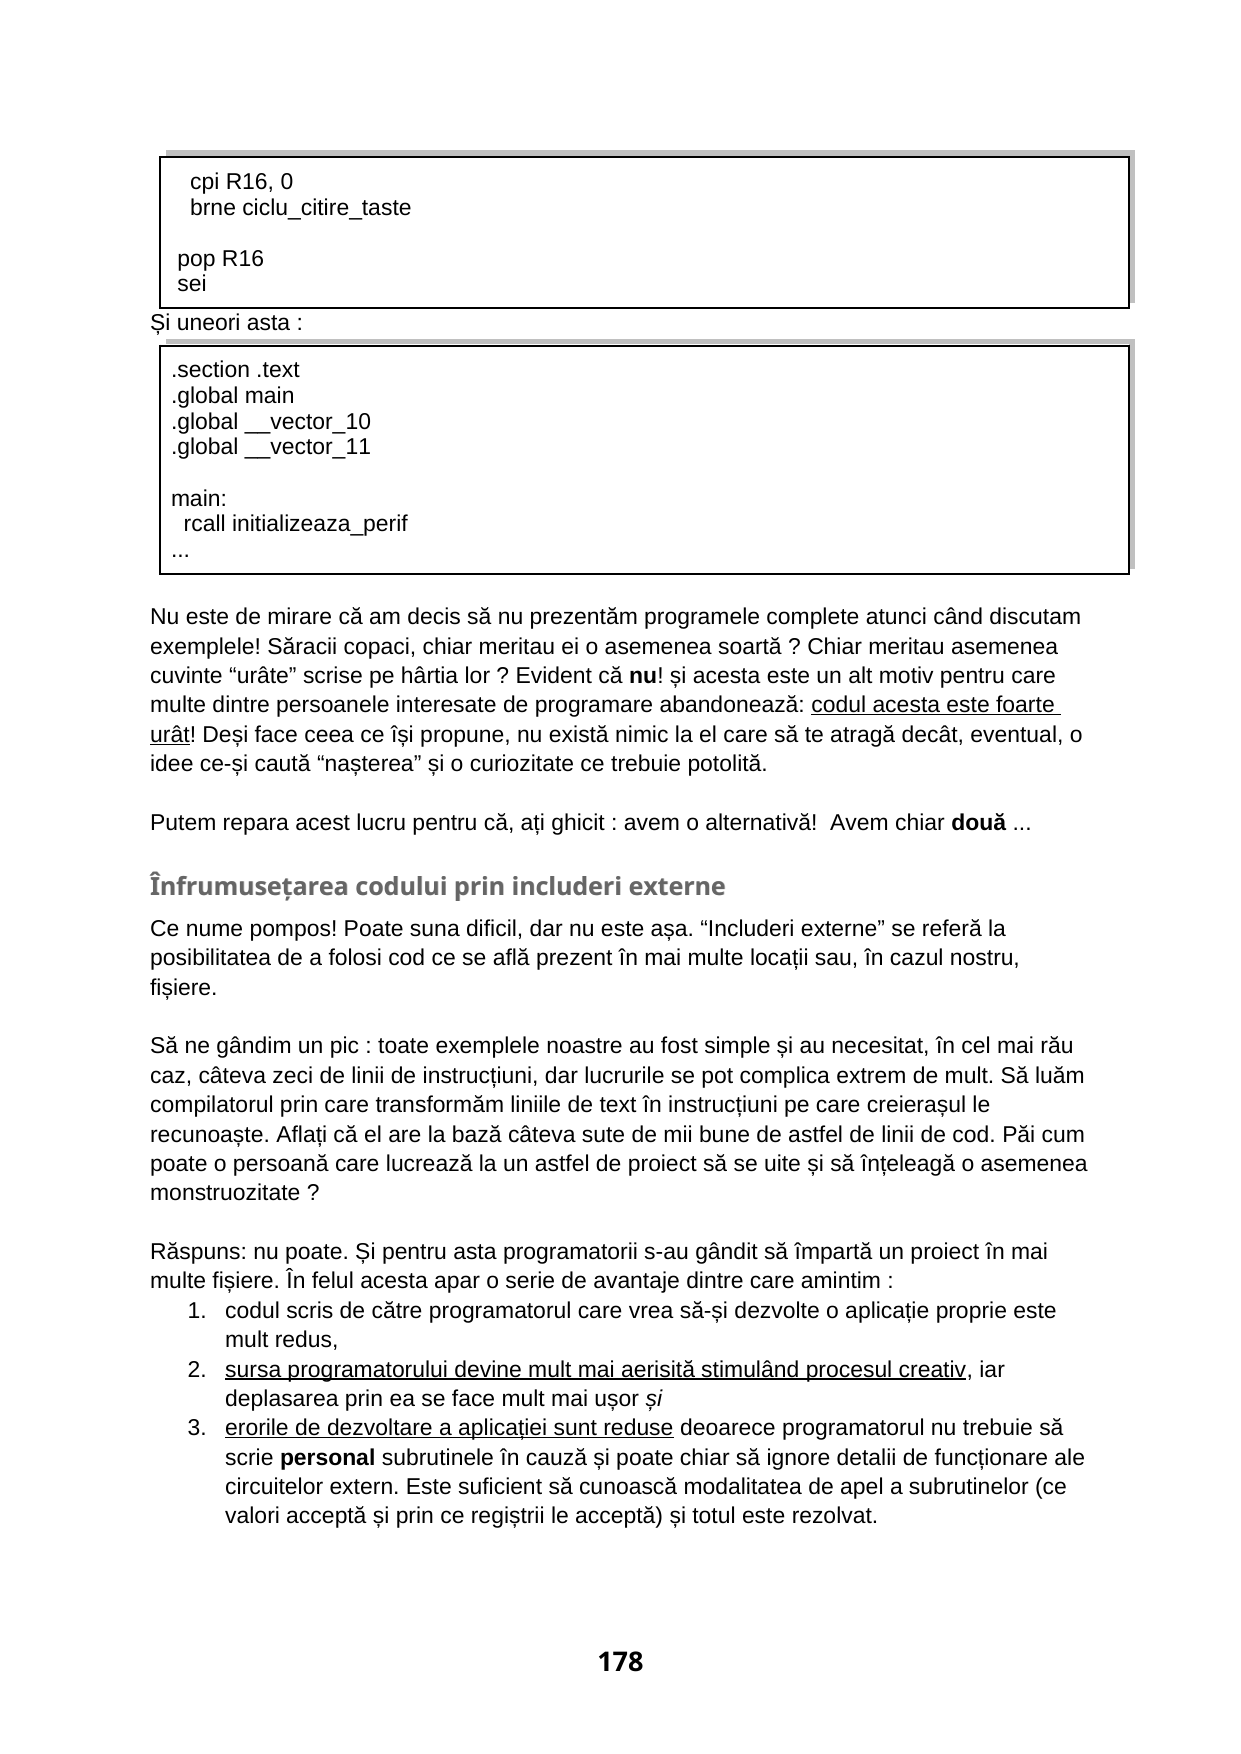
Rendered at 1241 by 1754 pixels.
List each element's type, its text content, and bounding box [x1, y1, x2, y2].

table_header .section .text .global main .global __vector_10 .global __vector_11 main: rcall initializeaza_perif ... [161, 347, 1128, 572]
list codul scris de către programatorul care vrea să-și dezvolte o aplicație proprie este mult redus, [187, 1297, 1091, 1352]
list sursa programatorului devine mult mai aerisită stimulând procesul creativ, iar deplasarea prin ea se face mult mai ușor și [187, 1356, 1091, 1411]
text Putem repara acest lucru pentru că, ați ghicit : avem o alternativă! Avem chiar două ... [150, 809, 1091, 835]
subtitle Înfrumusețarea codului prin includeri externe [150, 868, 1091, 902]
text Ce nume pompos! Poate suna dificil, dar nu este așa. “Includeri externe” se referă la posibilitatea de a folosi cod ce se află prezent în mai multe locații sau, în cazul nostru, fișiere. [150, 916, 1091, 1000]
text Să ne gândim un pic : toate exemplele noastre au fost simple și au necesitat, în cel mai rău caz, câteva zeci de linii de instrucțiuni, dar lucrurile se pot complica extrem de mult. Să luăm compilatorul prin care transformăm liniile de text în instrucțiuni pe care creierașul le recunoaște. Aflați că el are la bază câteva sute de mii bune de astfel de linii de cod. Păi cum poate o persoană care lucrează la un astfel de proiect să se uite și să înțeleagă o asemenea monstruozitate ? [150, 1033, 1091, 1206]
list erorile de dezvoltare a aplicației sunt reduse deoarece programatorul nu trebuie să scrie personal subrutinele în cauză și poate chiar să ignore detalii de funcționare ale circuitelor extern. Este suficient să cunoască modalitatea de apel a subrutinelor (ce valori acceptă și prin ce regiștrii le acceptă) și totul este rezolvat. [187, 1415, 1091, 1529]
text Și uneori asta : [150, 309, 1091, 335]
table_header cpi R16, 0 brne ciclu_citire_taste pop R16 sei [161, 158, 1128, 307]
text Răspuns: nu poate. Și pentru asta programatorii s-au gândit să împartă un proiect în mai multe fișiere. În felul acesta apar o serie de avantaje dintre care amintim : [150, 1239, 1091, 1294]
text Nu este de mirare că am decis să nu prezentăm programele complete atunci când discutam exemplele! Săracii copaci, chiar meritau ei o asemenea soartă ? Chiar meritau asemenea cuvinte “urâte” scrise pe hârtia lor ? Evident că nu! și acesta este un alt motiv pentru care multe dintre persoanele interesate de programare abandonează: codul acesta este foarte urât! Deși face ceea ce își propune, nu există nimic la el care să te atragă decât, eventual, o idee ce-și caută “nașterea” și o curiozitate ce trebuie potolită. [150, 604, 1091, 776]
